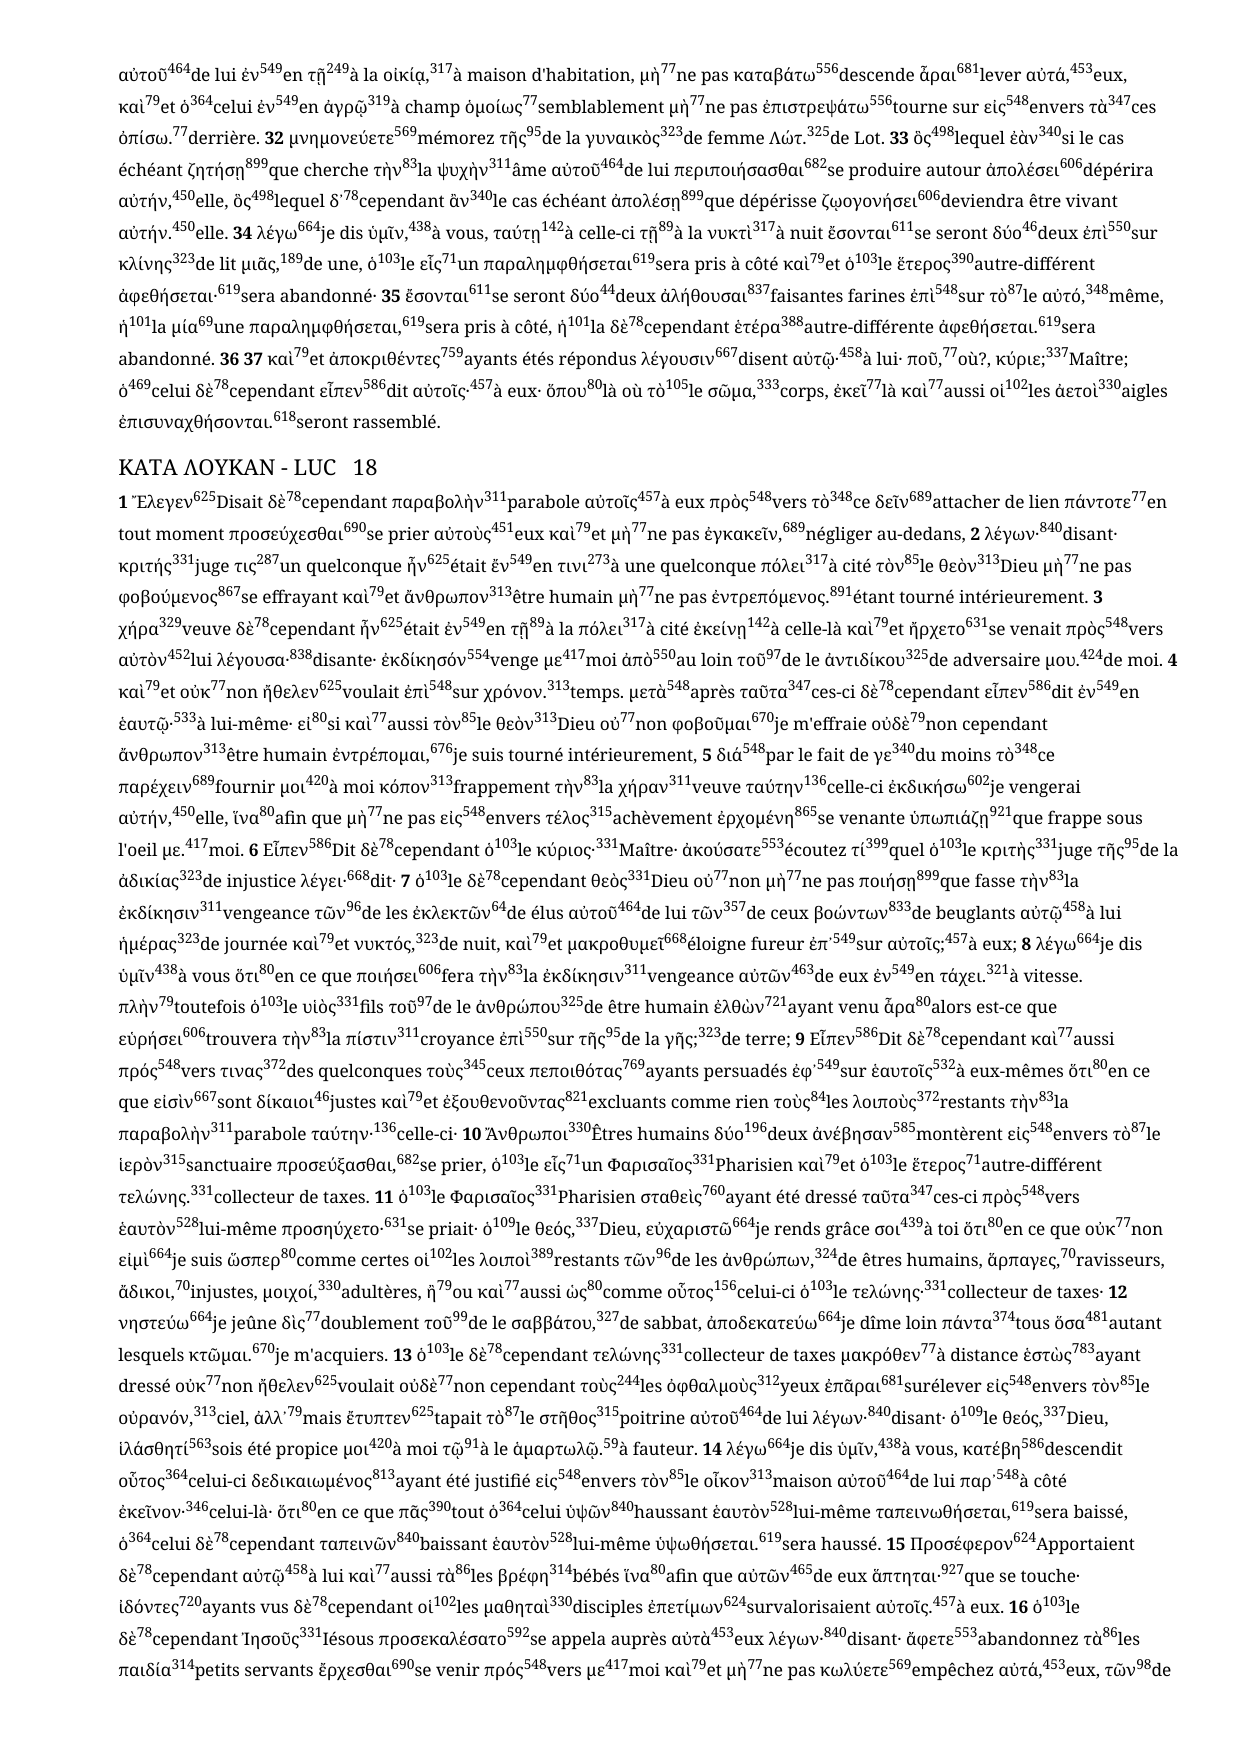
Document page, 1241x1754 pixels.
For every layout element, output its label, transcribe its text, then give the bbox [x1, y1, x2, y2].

text 1 Εἶπεν586Dit δὲ78cependant πρὸς548vers τοὺς84les μαθητὰς312disciples αὐτοῦ·464de lui· ἀνένδεκτόν49inacceptable ἐστιν668est τοῦ360de ce τὰ86les σκάνδαλα314scandales μὴ77ne pas ἐλθεῖν,681venir, πλὴν79toutefois οὐαὶ304Ouai δι᾽550par οὗ492de lequel ἔρχεται·674se vient· 2 λυσιτελεῖ668est avantageux finalement αὐτῷ458à lui εἰ80si λίθος331pierre μυλικὸς22meulière περίκειται674se couche autour περὶ548autour τὸν85le τράχηλον313cou αὐτοῦ464de lui καὶ79et ἔρριπται654a été flanqué εἰς548envers τὴν83la θάλασσαν311mer ἢ79ou ἵνα80afin que σκανδαλίσῃ899que scandalise τῶν96de les μικρῶν64de petits τούτων149de ceux-ci ἕνα.53un. 3 προσέχετε569attenez ἑαυτοῖς.519à vous-mêmes. Ἐὰν80Si le cas échéant ἁμάρτῃ899que faute ὁ103le ἀδελφός331frère σου442de toi ἐπιτίμησον554survalorise αὐτῷ,458à lui, καὶ79et ἐὰν80si le cas échéant μετανοήσῃ899que transintellige ἄφες554abandonne αὐτῷ.458à lui. 4 καὶ79et ἐὰν80si le cas échéant ἑπτάκις77sept fois τῆς95de la ἡμέρας323de journée ἁμαρτήσῃ899que faute εἰς548envers σὲ437toi καὶ79et ἑπτάκις77sept fois ἐπιστρέψῃ899que tourne sur πρὸς548vers σὲ437toi λέγων·840disant· μετανοῶ,664je transintellige, ἀφήσεις604tu abandonneras αὐτῷ.458à lui. 5 Καὶ79Et εἶπαν585dirent οἱ102les ἀπόστολοι330envoyés τῷ91à le κυρίῳ·319à Maître· πρόσθες554appose ἡμῖν419à nous πίστιν.311croyance. 6 εἶπεν586dit δὲ78cependant ὁ103le κύριος·331Maître· εἰ80si ἔχετε665vous avez πίστιν311croyance ὡς80comme κόκκον313grain σινάπεως,327de sinapis, ἐλέγετε622vous disiez ἂν340le cas échéant τῇ89à la συκαμίνῳ317à sycamine [ταύτῃ]·142[à celle-ci]· ἐκριζώθητι563sois déraciné καὶ79et φυτεύθητι563sois planté ἐν549en τῇ89à la θαλάσσῃ·317à mer· καὶ79et ὑπήκουσεν586écouta en soumission ἂν340le cas échéant ὑμῖν.438à vous. 7 Τίς410Quel δὲ78cependant ἐξ550hors ὑμῶν441de vous δοῦλον313mâle esclave ἔχων840ayant ἀροτριῶντα822labourant en araire ἢ79ou ποιμαίνοντα,822bergeant, ὃς498lequel εἰσελθόντι713à ayant venu à l'intérieur ἐκ550hors τοῦ97de le ἀγροῦ325de champ ἐρεῖ606dira αὐτῷ·458à lui· εὐθέως77directement παρελθὼν721ayant passé à côté ἀνάπεσε,554tombe de bas en haut, 8 ἀλλ᾽79mais οὐχὶ340non pas ἐρεῖ606dira αὐτῷ·458à lui· ἑτοίμασον554prépare τί399quel δειπνήσω895que je dîne καὶ79et περιζωσάμενος740se ayant ceint autour διακόνει570sers μοι420à moi ἕως80jusqu'à ce que φάγω895que je mange καὶ79et πίω,895que je boive, καὶ79et μετὰ548après ταῦτα347ces-ci φάγεσαι610tu te mangeras καὶ79et πίεσαι610tu te boiras σύ;448toi; 9 μὴ340ne pas ἔχει668a χάριν311grâce τῷ91à le δούλῳ319à mâle esclave ὅτι80en ce que ἐποίησεν586fit τὰ347ces διαταχθέντα;745ayants étés ordonnés au-travers; 10 οὕτως77ainsi καὶ77aussi ὑμεῖς,447vous, ὅταν80lorsque le cas échéant ποιήσητε896que vous fassiez πάντα374tous τὰ347ces διαταχθέντα745ayants étés ordonnés au-travers ὑμῖν,438à vous, λέγετε569dites ὅτι80en ce que δοῦλοι330mâles esclaves ἀχρεῖοί21sans nécessités ἐσμεν,663nous sommes, ὃ482lequel ὠφείλομεν620nous devions ποιῆσαι681faire πεποιήκαμεν.637nous avons fait. 11 Καὶ79Et ἐγένετο592se devint ἐν549en τῷ354à ce πορεύεσθαι690se aller εἰς548envers Ἰερουσαλὴμ311Ierousalem καὶ79et αὐτὸς469lui διήρχετο631se passait à travers διὰ548par le fait de μέσον55au milieu Σαμαρείας323de Samareia καὶ79et Γαλιλαίας.323de Galilée. 12 Καὶ79Et εἰσερχομένου861de se venant à l'intérieur αὐτοῦ464de lui εἴς548envers τινα267une quelconque κώμην311village ἀπήντησαν585vinrent de loin à la rencontre [αὐτῷ]458[à lui] δέκα196dix λεπροὶ21lépreux ἄνδρες,330hommes, οἳ497lesquels ἔστησαν585dressèrent πόρρωθεν77loin en avant 13 καὶ79et αὐτοὶ468eux ἦραν585levèrent φωνὴν311voix λέγοντες·839disants· Ἰησοῦ337Iésous ἐπιστάτα,337Supérieur, ἐλέησον554fais miséricorde ἡμᾶς.416nous. 14 καὶ79et ἰδὼν721ayant vu εἶπεν586dit αὐτοῖς·457à eux· πορευθέντες759ayants étés allés ἐπιδείξατε553montrez sûrement ἑαυτοὺς515vous-mêmes τοῖς90à les ἱερεῦσιν.318à sacrificateurs. καὶ79et ἐγένετο592se devint ἐν549en τῷ354à ce ὑπάγειν689diriger en arrière αὐτοὺς451eux ἐκαθαρίσθησαν.599furent purifié. 15 Εἷς71Un δὲ78cependant ἐξ550hors αὐτῶν,463de eux, ἰδὼν721ayant vu ὅτι80en ce que ἰάθη,600fut guéri, ὑπέστρεψεν586retourna en arrière μετὰ550avec φωνῆς323de voix μεγάλης14de grande δοξάζων840glorifiant τὸν85le θεόν,313Dieu, 16 καὶ79et ἔπεσεν586tomba ἐπὶ548sur πρόσωπον315face παρὰ548à côté τοὺς84les πόδας312pieds αὐτοῦ464de lui εὐχαριστῶν840rendant grâce αὐτῷ·458à lui· καὶ79et αὐτὸς469lui ἦν625était Σαμαρίτης.331Samaritain. 17 ἀποκριθεὶς760ayant été répondu δὲ78cependant ὁ103le Ἰησοῦς331Iésous εἶπεν·586dit· οὐχὶ340non pas οἱ102les δέκα70dix ἐκαθαρίσθησαν;599furent purifié; οἱ102les δὲ78cependant ἐννέα70neuf ποῦ;77où?; 18 οὐχ77non εὑρέθησαν599furent trouvé ὑποστρέψαντες720ayants retournés en arrière δοῦναι681donner δόξαν311gloire τῷ91à le θεῷ319à Dieu εἰ551si μὴ77ne pas ὁ103le ἀλλογενὴς71allogène οὗτος;156celui-ci; 19 καὶ79et εἶπεν586dit αὐτῷ·458à lui· ἀναστὰς721ayant redressé πορεύου·574te va· ἡ101la πίστις329croyance σου442de toi σέσωκέν642a sauvé σε.437toi. 20 Ἐπερωτηθεὶς760Ayant été surinterrogé δὲ78cependant ὑπὸ550sous τῶν96de les Φαρισαίων324de Pharisiens πότε77quand ἔρχεται674se vient ἡ101la βασιλεία329royauté τοῦ97de le θεοῦ325de Dieu ἀπεκρίθη600fut répondu αὐτοῖς457à eux καὶ79et εἶπεν·586dit· οὐκ77non ἔρχεται674se vient ἡ101la βασιλεία329royauté τοῦ97de le θεοῦ325de Dieu μετὰ550avec παρατηρήσεως,323de action d’épier, 21 οὐδὲ79non cependant ἐροῦσιν·605diront· ἰδοὺ306voici ὧδε77ici ἤ·79ou· ἐκεῖ,77là, ἰδοὺ306voici γὰρ79car ἡ101la βασιλεία329royauté τοῦ97de le θεοῦ325de Dieu ἐντὸς552intérieurement ὑμῶν441de vous ἐστιν.668est. 22 Εἶπεν586Dit δὲ78cependant πρὸς548vers τοὺς84les μαθητάς·312disciples· ἐλεύσονται611se viendront ἡμέραι328journées ὅτε77lorsque ἐπιθυμήσετε603vous désirerez en fureur μίαν51une τῶν94de les ἡμερῶν322de journées τοῦ97de le υἱοῦ325de fils τοῦ97de le ἀνθρώπου325de être humain ἰδεῖν681voir καὶ79et οὐκ77non ὄψεσθε.609vous vous verrez. 23 καὶ79et ἐροῦσιν605diront ὑμῖν·438à vous· ἰδοὺ306voici ἐκεῖ,77là, [ἤ·]79[ou·] ἰδοὺ306voici ὧδε·77ici· μὴ77ne pas ἀπέλθητε896que vous éloigniez μηδὲ79ni cependant διώξητε.896que vous poursuiviez. 24 ὥσπερ80comme certes γὰρ79car ἡ101la ἀστραπὴ329éclair ἀστράπτουσα838éclairante ἐκ550hors τῆς356de celle ὑπὸ548sous τὸν85le οὐρανὸν313ciel εἰς548envers τὴν344celle ὑπ᾽548sous οὐρανὸν313ciel λάμπει,668brille, οὕτως77ainsi ἔσται612se sera ὁ103le υἱὸς331fils τοῦ97de le ἀνθρώπου325de être humain [ἐν549[en τῇ89à la ἡμέρᾳ317à journée αὐτοῦ].464de lui]. 25 πρῶτον77premièrement δὲ78cependant δεῖ668attache de lien αὐτὸν452lui πολλὰ374nombreux παθεῖν681souffrir καὶ79et ἀποδοκιμασθῆναι683être éprouvé en rejet ἀπὸ550au loin τῆς95de la γενεᾶς323de génération ταύτης.148de celle-ci. 26 καὶ79et καθὼς77de haut en bas comme ἐγένετο592se devint ἐν549en ταῖς88à les ἡμέραις316à journées Νῶε,325de Noé, οὕτως77ainsi ἔσται612se sera καὶ77aussi ἐν549en ταῖς88à les ἡμέραις316à journées τοῦ97de le υἱοῦ325de fils τοῦ97de le ἀνθρώπου·325de être humain· 27 ἤσθιον,624mangeaient, ἔπινον,624buvaient, ἐγάμουν,624mariaient, ἐγαμίζοντο,635étaient donné en mariage, ἄχρι552jusqu'à l'extrémité ἧς148de laquelle ἡμέρας323de journée εἰσῆλθεν586vint à l'intérieur Νῶε331Noé εἰς548envers τὴν83la κιβωτὸν311arche καὶ79et ἦλθεν586vint ὁ103le κατακλυσμὸς331cataclysme καὶ79et ἀπώλεσεν586dépérit πάντας.372tous. 28 Ὁμοίως77Semblablement καθὼς77de haut en bas comme ἐγένετο592se devint ἐν549en ταῖς88à les ἡμέραις316à journées Λώτ·325de Lot· ἤσθιον,624mangeaient, ἔπινον,624buvaient, ἠγόραζον,624achetaient à l'agora, ἐπώλουν,624troquaient, ἐφύτευον,624plantaient, ᾠκοδόμουν·624édifiaient en maison· 29 ᾗ484à laquelle δὲ78cependant ἡμέρᾳ317à journée ἐξῆλθεν586sortit Λὼτ331Lot ἀπὸ550au loin Σοδόμων,326de Sodomas, ἔβρεξεν586plut πῦρ315feu καὶ79et θεῖον315soufre ἀπ᾽550au loin οὐρανοῦ325de ciel καὶ79et ἀπώλεσεν586dépérit πάντας.372tous. 30 κατὰ548selon ταὐτὰ77ainsi même ἔσται612se sera ᾗ484à laquelle ἡμέρᾳ317à journée ὁ103le υἱὸς331fils τοῦ97de le ἀνθρώπου325de être humain ἀποκαλύπτεται.680est découvert. 31 ἐν549en ἐκείνῃ142à celle-là τῇ89à la ἡμέρᾳ317à journée ὃς498lequel ἔσται612se sera ἐπὶ550sur τοῦ99de le δώματος327de dôme καὶ79et τὰ104les σκεύη332ustensiles αὐτοῦ464de lui ἐν549en τῇ249à la οἰκίᾳ,317à maison d'habitation, μὴ77ne pas καταβάτω556descende ἆραι681lever αὐτά,453eux, καὶ79et ὁ364celui ἐν549en ἀγρῷ319à champ ὁμοίως77semblablement μὴ77ne pas ἐπιστρεψάτω556tourne sur εἰς548envers τὰ347ces ὀπίσω.77derrière. 32 μνημονεύετε569mémorez τῆς95de la γυναικὸς323de femme Λώτ.325de Lot. 33 ὃς498lequel ἐὰν340si le cas échéant ζητήσῃ899que cherche τὴν83la ψυχὴν311âme αὐτοῦ464de lui περιποιήσασθαι682se produire autour ἀπολέσει606dépérira αὐτήν,450elle, ὃς498lequel δ᾽78cependant ἂν340le cas échéant ἀπολέσῃ899que dépérisse ζῳογονήσει606deviendra être vivant αὐτήν.450elle. 34 λέγω664je dis ὑμῖν,438à vous, ταύτῃ142à celle-ci τῇ89à la νυκτὶ317à nuit ἔσονται611se seront δύο46deux ἐπὶ550sur κλίνης323de lit μιᾶς,189de une, ὁ103le εἷς71un παραλημφθήσεται619sera pris à côté καὶ79et ὁ103le ἕτερος390autre-différent ἀφεθήσεται·619sera abandonné· 35 ἔσονται611se seront δύο44deux ἀλήθουσαι837faisantes farines ἐπὶ548sur τὸ87le αὐτό,348même, ἡ101la μία69une παραλημφθήσεται,619sera pris à côté, ἡ101la δὲ78cependant ἑτέρα388autre-différente ἀφεθήσεται.619sera abandonné. 36 37 καὶ79et ἀποκριθέντες759ayants étés répondus λέγουσιν667disent αὐτῷ·458à lui· ποῦ,77où?, κύριε;337Maître; ὁ469celui δὲ78cependant εἶπεν586dit αὐτοῖς·457à eux· ὅπου80là où τὸ105le σῶμα,333corps, ἐκεῖ77là καὶ77aussi οἱ102les ἀετοὶ330aigles ἐπισυναχθήσονται.618seront rassemblé. [118, 59, 1181, 434]
text ΚΑΤΑ ΛΟΥΚΑΝ - LUC 18 [118, 452, 1181, 482]
text 1 Ἔλεγεν625Disait δὲ78cependant παραβολὴν311parabole αὐτοῖς457à eux πρὸς548vers τὸ348ce δεῖν689attacher de lien πάντοτε77en tout moment προσεύχεσθαι690se prier αὐτοὺς451eux καὶ79et μὴ77ne pas ἐγκακεῖν,689négliger au-dedans, 2 λέγων·840disant· κριτής331juge τις287un quelconque ἦν625était ἔν549en τινι273à une quelconque πόλει317à cité τὸν85le θεὸν313Dieu μὴ77ne pas φοβούμενος867se effrayant καὶ79et ἄνθρωπον313être humain μὴ77ne pas ἐντρεπόμενος.891étant tourné intérieurement. 3 χήρα329veuve δὲ78cependant ἦν625était ἐν549en τῇ89à la πόλει317à cité ἐκείνῃ142à celle-là καὶ79et ἤρχετο631se venait πρὸς548vers αὐτὸν452lui λέγουσα·838disante· ἐκδίκησόν554venge με417moi ἀπὸ550au loin τοῦ97de le ἀντιδίκου325de adversaire μου.424de moi. 4 καὶ79et οὐκ77non ἤθελεν625voulait ἐπὶ548sur χρόνον.313temps. μετὰ548après ταῦτα347ces-ci δὲ78cependant εἶπεν586dit ἐν549en ἑαυτῷ·533à lui-même· εἰ80si καὶ77aussi τὸν85le θεὸν313Dieu οὐ77non φοβοῦμαι670je m'effraie οὐδὲ79non cependant ἄνθρωπον313être humain ἐντρέπομαι,676je suis tourné intérieurement, 5 διά548par le fait de γε340du moins τὸ348ce παρέχειν689fournir μοι420à moi κόπον313frappement τὴν83la χήραν311veuve ταύτην136celle-ci ἐκδικήσω602je vengerai αὐτήν,450elle, ἵνα80afin que μὴ77ne pas εἰς548envers τέλος315achèvement ἐρχομένη865se venante ὑπωπιάζῃ921que frappe sous l'oeil με.417moi. 6 Εἶπεν586Dit δὲ78cependant ὁ103le κύριος·331Maître· ἀκούσατε553écoutez τί399quel ὁ103le κριτὴς331juge τῆς95de la ἀδικίας323de injustice λέγει·668dit· 7 ὁ103le δὲ78cependant θεὸς331Dieu οὐ77non μὴ77ne pas ποιήσῃ899que fasse τὴν83la ἐκδίκησιν311vengeance τῶν96de les ἐκλεκτῶν64de élus αὐτοῦ464de lui τῶν357de ceux βοώντων833de beuglants αὐτῷ458à lui ἡμέρας323de journée καὶ79et νυκτός,323de nuit, καὶ79et μακροθυμεῖ668éloigne fureur ἐπ᾽549sur αὐτοῖς;457à eux; 8 λέγω664je dis ὑμῖν438à vous ὅτι80en ce que ποιήσει606fera τὴν83la ἐκδίκησιν311vengeance αὐτῶν463de eux ἐν549en τάχει.321à vitesse. πλὴν79toutefois ὁ103le υἱὸς331fils τοῦ97de le ἀνθρώπου325de être humain ἐλθὼν721ayant venu ἆρα80alors est-ce que εὑρήσει606trouvera τὴν83la πίστιν311croyance ἐπὶ550sur τῆς95de la γῆς;323de terre; 9 Εἶπεν586Dit δὲ78cependant καὶ77aussi πρός548vers τινας372des quelconques τοὺς345ceux πεποιθότας769ayants persuadés ἐφ᾽549sur ἑαυτοῖς532à eux-mêmes ὅτι80en ce que εἰσὶν667sont δίκαιοι46justes καὶ79et ἐξουθενοῦντας821excluants comme rien τοὺς84les λοιποὺς372restants τὴν83la παραβολὴν311parabole ταύτην·136celle-ci· 10 Ἄνθρωποι330Êtres humains δύο196deux ἀνέβησαν585montèrent εἰς548envers τὸ87le ἱερὸν315sanctuaire προσεύξασθαι,682se prier, ὁ103le εἷς71un Φαρισαῖος331Pharisien καὶ79et ὁ103le ἕτερος71autre-différent τελώνης.331collecteur de taxes. 11 ὁ103le Φαρισαῖος331Pharisien σταθεὶς760ayant été dressé ταῦτα347ces-ci πρὸς548vers ἑαυτὸν528lui-même προσηύχετο·631se priait· ὁ109le θεός,337Dieu, εὐχαριστῶ664je rends grâce σοι439à toi ὅτι80en ce que οὐκ77non εἰμὶ664je suis ὥσπερ80comme certes οἱ102les λοιποὶ389restants τῶν96de les ἀνθρώπων,324de êtres humains, ἅρπαγες,70ravisseurs, ἄδικοι,70injustes, μοιχοί,330adultères, ἢ79ou καὶ77aussi ὡς80comme οὗτος156celui-ci ὁ103le τελώνης·331collecteur de taxes· 12 νηστεύω664je jeûne δὶς77doublement τοῦ99de le σαββάτου,327de sabbat, ἀποδεκατεύω664je dîme loin πάντα374tous ὅσα481autant lesquels κτῶμαι.670je m'acquiers. 13 ὁ103le δὲ78cependant τελώνης331collecteur de taxes μακρόθεν77à distance ἑστὼς783ayant dressé οὐκ77non ἤθελεν625voulait οὐδὲ77non cependant τοὺς244les ὀφθαλμοὺς312yeux ἐπᾶραι681surélever εἰς548envers τὸν85le οὐρανόν,313ciel, ἀλλ᾽79mais ἔτυπτεν625tapait τὸ87le στῆθος315poitrine αὐτοῦ464de lui λέγων·840disant· ὁ109le θεός,337Dieu, ἱλάσθητί563sois été propice μοι420à moi τῷ91à le ἁμαρτωλῷ.59à fauteur. 14 λέγω664je dis ὑμῖν,438à vous, κατέβη586descendit οὗτος364celui-ci δεδικαιωμένος813ayant été justifié εἰς548envers τὸν85le οἶκον313maison αὐτοῦ464de lui παρ᾽548à côté ἐκεῖνον·346celui-là· ὅτι80en ce que πᾶς390tout ὁ364celui ὑψῶν840haussant ἑαυτὸν528lui-même ταπεινωθήσεται,619sera baissé, ὁ364celui δὲ78cependant ταπεινῶν840baissant ἑαυτὸν528lui-même ὑψωθήσεται.619sera haussé. 15 Προσέφερον624Apportaient δὲ78cependant αὐτῷ458à lui καὶ77aussi τὰ86les βρέφη314bébés ἵνα80afin que αὐτῶν465de eux ἅπτηται·927que se touche· ἰδόντες720ayants vus δὲ78cependant οἱ102les μαθηταὶ330disciples ἐπετίμων624survalorisaient αὐτοῖς.457à eux. 16 ὁ103le δὲ78cependant Ἰησοῦς331Iésous προσεκαλέσατο592se appela auprès αὐτὰ453eux λέγων·840disant· ἄφετε553abandonnez τὰ86les παιδία314petits servants ἔρχεσθαι690se venir πρός548vers με417moi καὶ79et μὴ77ne pas κωλύετε569empêchez αὐτά,453eux, τῶν98de les γὰρ79car τοιούτων359de tels ἐστὶν668est ἡ101la βασιλεία329royauté τοῦ97de le θεοῦ.325de Dieu. 17 ἀμὴν304amen λέγω664je dis ὑμῖν,438à vous, ὃς498lequel ἂν340le cas échéant μὴ77ne pas δέξηται905que se accepte τὴν83la βασιλείαν311royauté τοῦ97de le θεοῦ325de Dieu ὡς80comme παιδίον,333petit servant, οὐ77non μὴ77ne pas εἰσέλθῃ899que vienne à l'intérieur εἰς548envers αὐτήν.450elle. 18 Καὶ79Et ἐπηρώτησέν586surinterrogea τις287un quelconque αὐτὸν452lui ἄρχων331chef λέγων·840disant· διδάσκαλε337enseignant ἀγαθέ,27bon, τί399quel ποιήσας721ayant fait ζωὴν311vie αἰώνιον2éternelle κληρονομήσω;602je hériterai; 19 εἶπεν586dit δὲ78cependant αὐτῷ458à lui ὁ103le Ἰησοῦς·331Iésous· τί399quel με417moi λέγεις666tu dis ἀγαθόν;53bon; οὐδεὶς390aucun ἀγαθὸς47bon εἰ551si μὴ77ne pas εἷς197un ὁ103le θεός.331Dieu. 20 τὰς82les ἐντολὰς310commandements οἶδας·640tu as su· μὴ77ne pas μοιχεύσῃς,897que tu adultères, μὴ77ne pas φονεύσῃς,897que tu meurtrisses, μὴ77ne pas κλέψῃς,897que tu voles, μὴ77ne pas ψευδομαρτυρήσῃς,897que tu témoignes faussement, τίμα570valorise τὸν85le πατέρα313père σου442de toi καὶ79et τὴν83la μητέρα.311mère. 21 ὁ469celui δὲ78cependant εἶπεν·586dit· ταῦτα347ces-ci πάντα270tous ἐφύλαξα582je gardiennai ἐκ550hors νεότητος323de jeunesse μου.424de moi. 22 ἀκούσας721ayant écouté δὲ78cependant ὁ103le Ἰησοῦς331Iésous εἶπεν586dit αὐτῷ·458à lui· ἔτι77encore ἕν73un σοι439à toi λείπει·668manque· πάντα374tous ὅσα481autant lesquels ἔχεις666tu as πώλησον554troque καὶ79et διάδος554distribue πτωχοῖς,58à pauvres, καὶ79et ἕξεις604tu auras θησαυρὸν313trésor ἐν549en [τοῖς]90[à les] οὐρανοῖς,318à cieux, καὶ79et δεῦρο77viens ici ἀκολούθει570suis μοι.420à moi. 23 ὁ469celui δὲ78cependant ἀκούσας721ayant écouté ταῦτα347ces-ci περίλυπος47triste autour ἐγενήθη·600fut devenu· ἦν625était γὰρ79car πλούσιος47riche σφόδρα.77véhémentement. 24 Ἰδὼν721Ayant vu δὲ78cependant αὐτὸν452lui ὁ103le Ἰησοῦς331Iésous [περίλυπον4[triste autour γενόμενον]728se ayant devenu] εἶπεν·586dit· πῶς77comment? δυσκόλως77difficilement οἱ363ceux τὰ86les χρήματα314choses de besoins ἔχοντες839ayants εἰς548envers τὴν83la βασιλείαν311royauté τοῦ97de le θεοῦ325de Dieu εἰσπορεύονται·673se vont à l'intérieur· 25 εὐκοπώτερον49plus facile γάρ79car ἐστιν668est κάμηλον313chameau διὰ550par τρήματος327de trou βελόνης323de pointe d'aiguille εἰσελθεῖν681venir à l'intérieur ἢ79ou πλούσιον53riche εἰς548envers τὴν83la βασιλείαν311royauté τοῦ97de le θεοῦ325de Dieu εἰσελθεῖν.681venir à l'intérieur. 26 εἶπαν585dirent δὲ78cependant οἱ468ceux ἀκούσαντες·720ayants écoutés· καὶ79et τίς410quel δύναται674se peut σωθῆναι;683être sauvé; 27 ὁ469celui δὲ78cependant εἶπεν·586dit· τὰ104les ἀδύνατα72impuissants παρὰ549à côté ἀνθρώποις318à êtres humains δυνατὰ48puissants παρὰ549à côté τῷ91à le θεῷ319à Dieu ἐστιν.668est. 28 Εἶπεν586Dit δὲ78cependant ὁ103le Πέτρος·331Pierre· ἰδοὺ306voici ἡμεῖς430nous ἀφέντες720ayants abandonnés τὰ246les ἴδια116en propres ἠκολουθήσαμέν581nous suivîmes σοι.439à toi. 29 ὁ469celui δὲ78cependant εἶπεν586dit αὐτοῖς·457à eux· ἀμὴν304amen λέγω664je dis ὑμῖν438à vous ὅτι80en ce que οὐδείς390aucun ἐστιν668est ὃς498lequel ἀφῆκεν586abandonna οἰκίαν311maison d'habitation ἢ79ou γυναῖκα311femme ἢ79ou ἀδελφοὺς312frères ἢ79ou γονεῖς312parents ἢ79ou τέκνα314enfants ἕνεκεν552à cause τῆς95de la βασιλείας323de royauté τοῦ97de le θεοῦ,325de Dieu, 30 ὃς498lequel οὐχὶ77non pas μὴ77ne pas [ἀπο]λάβῃ899que reçoive πολλαπλασίονα5multipliement ἐν549en τῷ91à le καιρῷ319à moment τούτῳ144à celui-ci καὶ79et ἐν549en τῷ91à le αἰῶνι319à ère τῷ352à celui ἐρχομένῳ855à se venant ζωὴν311vie αἰώνιον.2éternelle. 31 Παραλαβὼν721Ayant pris à côté δὲ78cependant τοὺς84les δώδεκα52douze εἶπεν586dit πρὸς548vers αὐτούς·451eux· ἰδοὺ306voici ἀναβαίνομεν663nous montons εἰς548envers Ἰερουσαλήμ,311Ierousalem, καὶ79et τελεσθήσεται619sera achevé πάντα288tous τὰ365ces γεγραμμένα814ayants étés graphés διὰ550par τῶν96de les προφητῶν324de prophètes τῷ91à le υἱῷ319à fils τοῦ97de le ἀνθρώπου·325de être humain· 32 παραδοθήσεται619sera transmis γὰρ79car τοῖς92à les ἔθνεσιν320à ethnies καὶ79et ἐμπαιχθήσεται619sera enjoué καὶ79et ὑβρισθήσεται619sera brutalisé καὶ79et ἐμπτυσθήσεται619sera craché envers 33 καὶ79et μαστιγώσαντες720ayants fouettés ἀποκτενοῦσιν605tueront catégoriquement αὐτόν,452lui, καὶ79et τῇ89à la ἡμέρᾳ317à journée τῇ89à la τρίτῃ206à troisième ἀναστήσεται.612se redressera. 34 καὶ79et αὐτοὶ468eux οὐδὲν375aucun τούτων359de ces-ci συνῆκαν585comprirent καὶ79et ἦν625était τὸ105le ῥῆμα333oral τοῦτο158ce-ci κεκρυμμένον815ayant été caché ἀπ᾽550au loin αὐτῶν463de eux καὶ79et οὐκ77non ἐγίνωσκον624connaissaient τὰ347ces λεγόμενα.876étants dits. 35 Ἐγένετο592Se devint δὲ78cependant ἐν549en τῷ354à ce ἐγγίζειν689approcher αὐτὸν452lui εἰς548envers Ἰεριχὼ311Iéricho τυφλός71aveugle τις287un quelconque ἐκάθητο631se était assis παρὰ548à côté τὴν83la ὁδὸν311chemin ἐπαιτῶν.840quémandant. 36 ἀκούσας721ayant écouté δὲ78cependant ὄχλου325de foule διαπορευομένου861de se allant à travers ἐπυνθάνετο631se enquérait τί412quel εἴη700que soit τοῦτο.366ce-ci. 37 ἀπήγγειλαν585rapportèrent annonce δὲ78cependant αὐτῷ458à lui ὅτι80en ce que Ἰησοῦς331Iésous ὁ103le Ναζωραῖος331Nazoréen παρέρχεται.674se passe à côté. 38 καὶ79et ἐβόησεν586beugla λέγων·840disant· Ἰησοῦ337Iésous υἱὲ337fils Δαυίδ,325de Dauid, ἐλέησόν554fais miséricorde με.417moi. 39 καὶ79et οἱ363ceux προάγοντες839menants devant ἐπετίμων624survalorisaient αὐτῷ458à lui ἵνα80afin que σιγήσῃ,899que garde le silence, αὐτὸς469lui δὲ78cependant πολλῷ380à nombreux μᾶλλον77davantage ἔκραζεν·625croassait· υἱὲ337fils Δαυίδ,325de Dauid, ἐλέησόν554fais miséricorde με.417moi. 40 σταθεὶς760ayant été dressé δὲ78cependant ὁ103le Ἰησοῦς331Iésous ἐκέλευσεν586ordonna αὐτὸν452lui ἀχθῆναι683être conduit πρὸς548vers αὐτόν.452lui. ἐγγίσαντος716de ayant approché δὲ78cependant αὐτοῦ464de lui ἐπηρώτησεν586surinterrogea αὐτόν·452lui· 41 τί399quel σοι439à toi θέλεις666tu veux ποιήσω;895que je fasse; ὁ469celui δὲ78cependant εἶπεν·586dit· κύριε,337Maître, ἵνα80afin que ἀναβλέψω.895que je regarde de bas en haut. 42 καὶ79et ὁ103le Ἰησοῦς331Iésous εἶπεν586dit αὐτῷ·458à lui· ἀνάβλεψον·554regarde de bas en haut· ἡ101la πίστις329croyance σου442de toi σέσωκέν642a sauvé σε.437toi. 43 καὶ79et παραχρῆμα77instantanément ἀνέβλεψεν586regarda de bas en haut καὶ79et ἠκολούθει625suivait αὐτῷ458à lui δοξάζων840glorifiant τὸν85le θεόν.313Dieu. καὶ79et πᾶς287tout ὁ103le λαὸς331peuple ἰδὼν721ayant vu ἔδωκεν586donna αἶνον313louange τῷ91à le θεῷ.319à Dieu. [118, 487, 1181, 1682]
